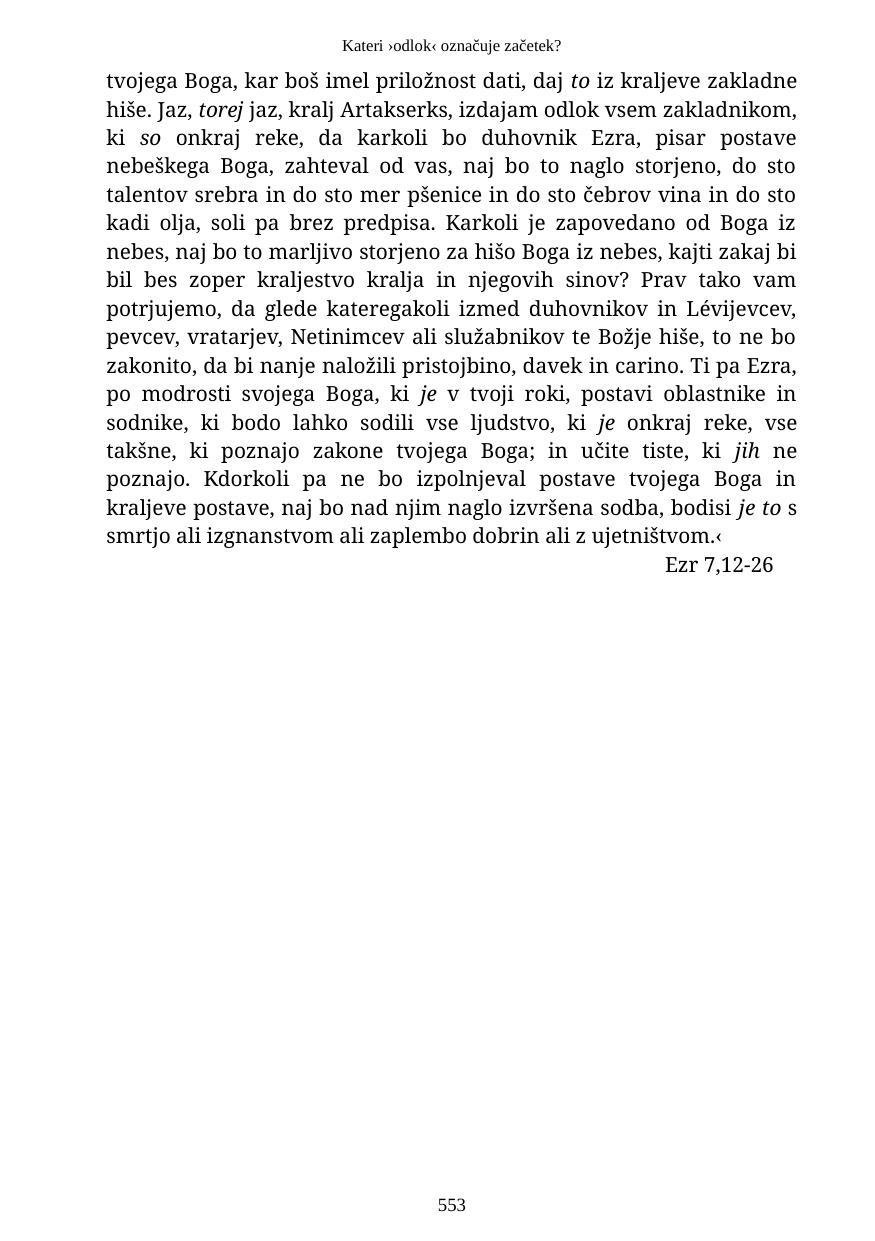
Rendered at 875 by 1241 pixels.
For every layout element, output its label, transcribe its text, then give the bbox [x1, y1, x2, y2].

text tvojega Boga, kar boš imel priložnost dati, daj to iz kraljeve zakladne hiše. Jaz, torej jaz, kralj Artakserks, izdajam odlok vsem zakladnikom, ki so onkraj reke, da karkoli bo duhovnik Ezra, pisar postave nebeškega Boga, zahteval od vas, naj bo to naglo storjeno, do sto talentov srebra in do sto mer pšenice in do sto čebrov vina in do sto kadi olja, soli pa brez predpisa. Karkoli je zapovedano od Boga iz nebes, naj bo to marljivo storjeno za hišo Boga iz nebes, kajti zakaj bi bil bes zoper kraljestvo kralja in njegovih sinov? Prav tako vam potrjujemo, da glede kateregakoli izmed duhovnikov in Lévijevcev, pevcev, vratarjev, Netinimcev ali služabnikov te Božje hiše, to ne bo zakonito, da bi nanje naložili pristojbino, davek in carino. Ti pa Ezra, po modrosti svojega Boga, ki je v tvoji roki, postavi oblastnike in sodnike, ki bodo lahko sodili vse ljudstvo, ki je onkraj reke, vse takšne, ki poznajo zakone tvojega Boga; in učite tiste, ki jih ne poznajo. Kdorkoli pa ne bo izpolnjeval postave tvojega Boga in kraljeve postave, naj bo nad njim naglo izvršena sodba, bodisi je to s smrtjo ali izgnanstvom ali zaplembo dobrin ali z ujetništvom.‹ Ezr 7,12-26 [106, 66, 797, 578]
